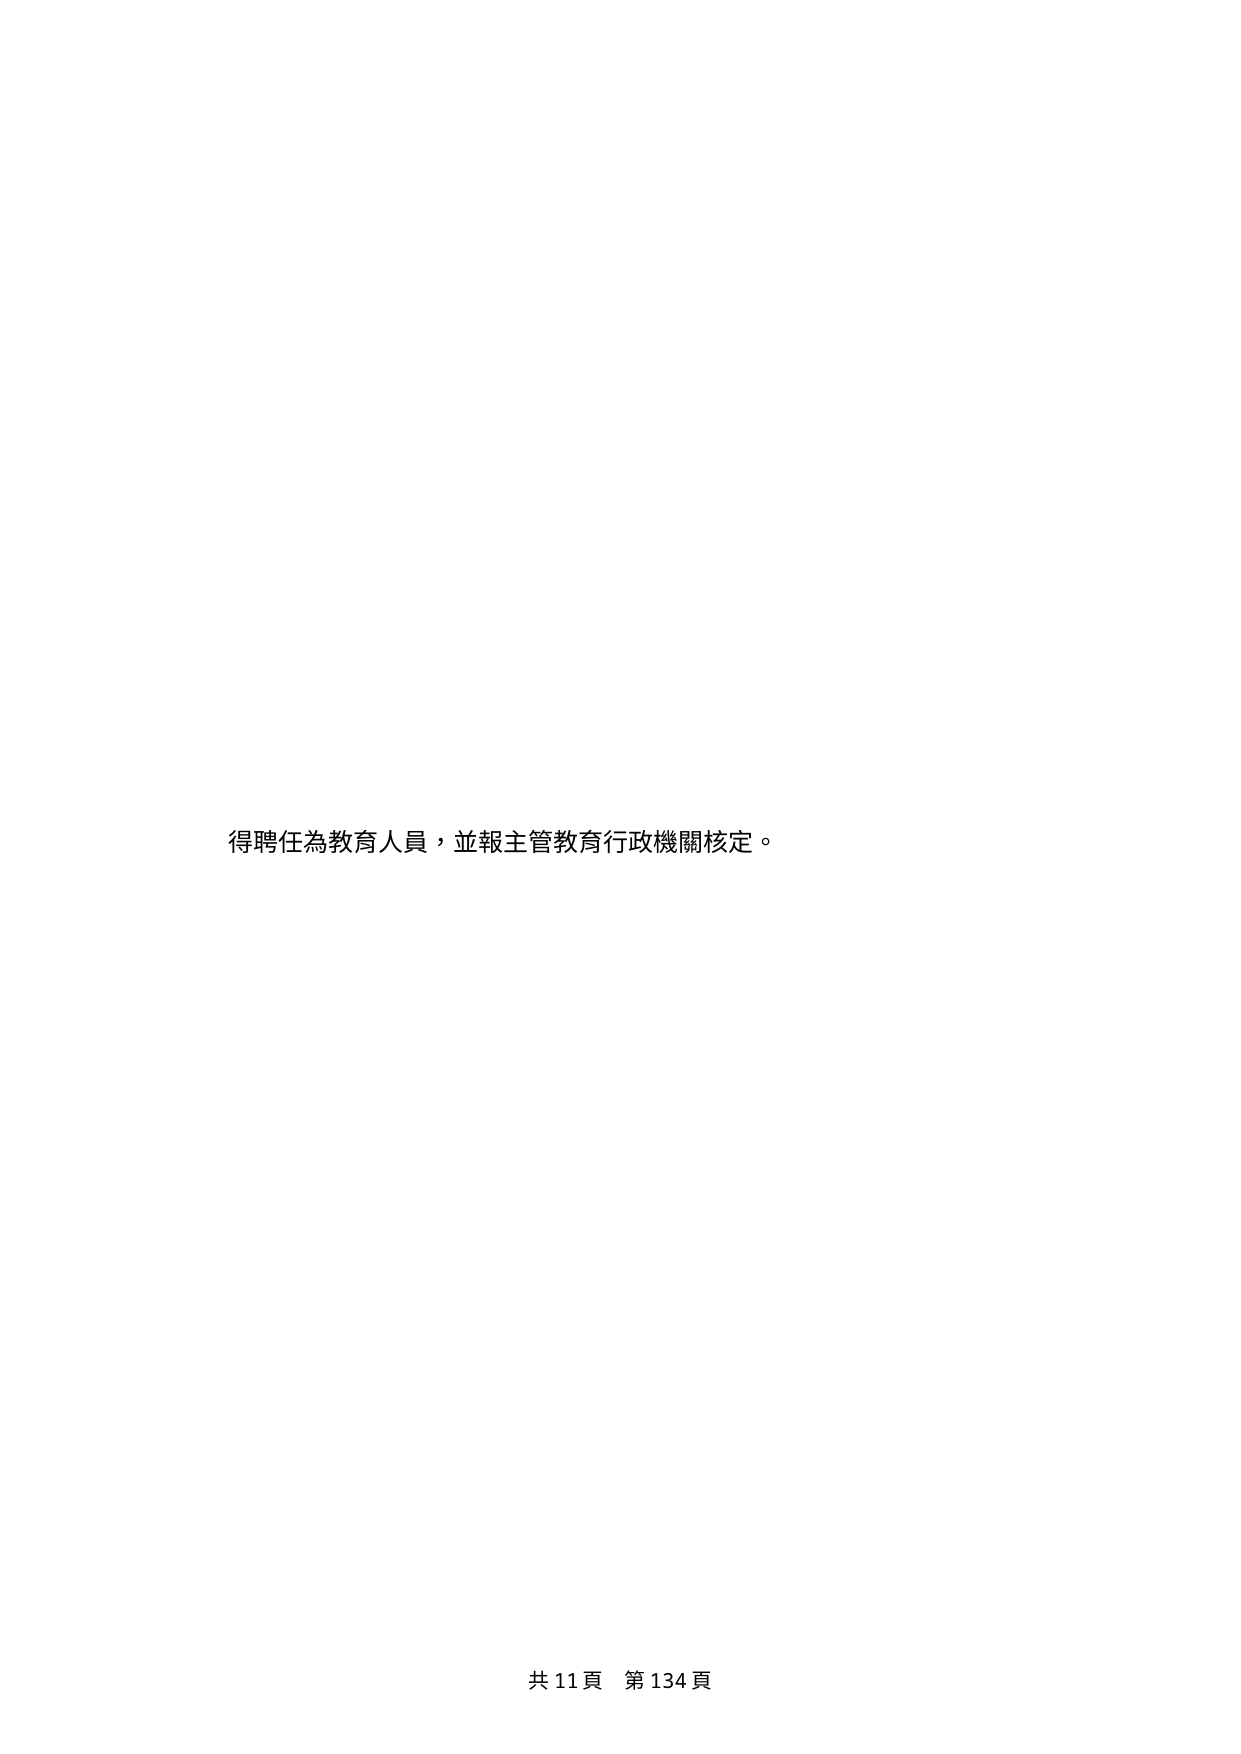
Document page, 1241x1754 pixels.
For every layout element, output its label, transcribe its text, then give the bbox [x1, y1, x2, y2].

text 得聘任為教育人員，並報主管教育行政機關核定。 [229, 799, 1122, 862]
